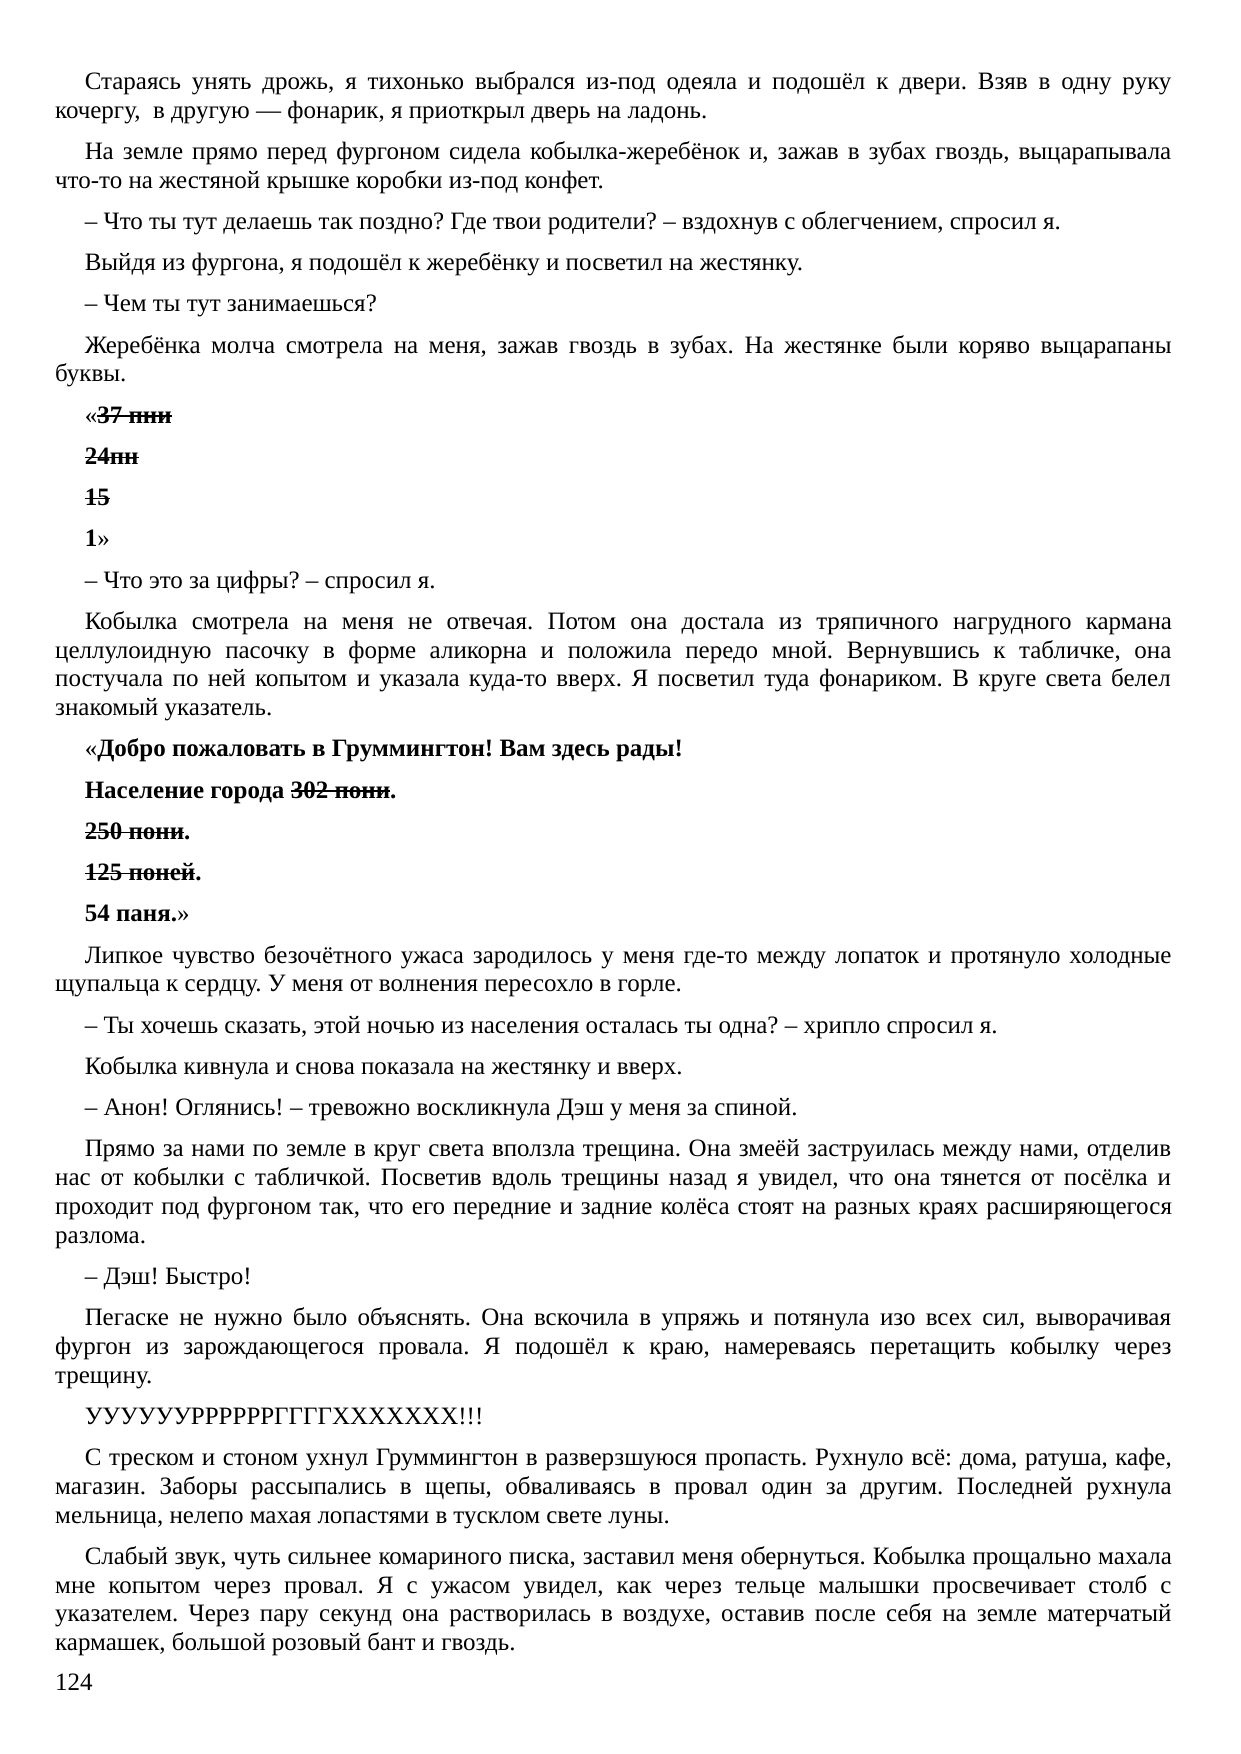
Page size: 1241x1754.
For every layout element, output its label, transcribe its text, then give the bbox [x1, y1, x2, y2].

text 1» [55, 523, 1173, 552]
text 24пн [55, 441, 1173, 470]
text 15 [55, 482, 1173, 511]
text – Дэш! Быстро! [55, 1261, 1173, 1290]
text 54 паня.» [55, 898, 1173, 927]
text Кобылка смотрела на меня не отвечая. Потом она достала из тряпичного нагрудного кармана целлулоидную пасочку в форме аликорна и положила передо мной. Вернувшись к табличке, она постучала по ней копытом и указала куда-то вверх. Я посветил туда фонариком. В круге света белел знакомый указатель. [55, 606, 1173, 721]
text Кобылка кивнула и снова показала на жестянку и вверх. [55, 1051, 1173, 1080]
text Стараясь унять дрожь, я тихонько выбрался из-под одеяла и подошёл к двери. Взяв в одну руку кочергу, в другую — фонарик, я приоткрыл дверь на ладонь. [55, 66, 1173, 123]
text «Добро пожаловать в Груммингтон! Вам здесь рады! [55, 733, 1173, 762]
text – Что ты тут делаешь так поздно? Где твои родители? – вздохнув с облегчением, спросил я. [55, 206, 1173, 235]
text 125 поней. [55, 857, 1173, 886]
text Жеребёнка молча смотрела на меня, зажав гвоздь в зубах. На жестянке были коряво выцарапаны буквы. [55, 330, 1173, 387]
text На земле прямо перед фургоном сидела кобылка-жеребёнок и, зажав в зубах гвоздь, выцарапывала что-то на жестяной крышке коробки из-под конфет. [55, 136, 1173, 193]
text С треском и стоном ухнул Груммингтон в разверзшуюся пропасть. Рухнуло всё: дома, ратуша, кафе, магазин. Заборы рассыпались в щепы, обваливаясь в провал один за другим. Последней рухнула мельница, нелепо махая лопастями в тусклом свете луны. [55, 1442, 1173, 1528]
text Население города 302 пони. [55, 775, 1173, 803]
text – Ты хочешь сказать, этой ночью из населения осталась ты одна? – хрипло спросил я. [55, 1010, 1173, 1038]
text – Анон! Оглянись! – тревожно воскликнула Дэш у меня за спиной. [55, 1092, 1173, 1121]
text Слабый звук, чуть сильнее комариного писка, заставил меня обернуться. Кобылка прощально махала мне копытом через провал. Я с ужасом увидел, как через тельце малышки просвечивает столб с указателем. Через пару секунд она растворилась в воздухе, оставив после себя на земле матерчатый кармашек, большой розовый бант и гвоздь. [55, 1541, 1173, 1656]
text 250 пони. [55, 816, 1173, 845]
text – Чем ты тут занимаешься? [55, 288, 1173, 317]
text УУУУУУРРРРРРГГГГХХХХХХХ!!! [55, 1401, 1173, 1430]
text «37 пни [55, 400, 1173, 428]
text – Что это за цифры? – спросил я. [55, 565, 1173, 593]
text Липкое чувство безочётного ужаса зародилось у меня где-то между лопаток и протянуло холодные щупальца к сердцу. У меня от волнения пересохло в горле. [55, 940, 1173, 997]
text Пегаске не нужно было объяснять. Она вскочила в упряжь и потянула изо всех сил, выворачивая фургон из зарождающегося провала. Я подошёл к краю, намереваясь перетащить кобылку через трещину. [55, 1302, 1173, 1388]
text Прямо за нами по земле в круг света вползла трещина. Она змеёй заструилась между нами, отделив нас от кобылки с табличкой. Посветив вдоль трещины назад я увидел, что она тянется от посёлка и проходит под фургоном так, что его передние и задние колёса стоят на разных краях расширяющегося разлома. [55, 1133, 1173, 1248]
text Выйдя из фургона, я подошёл к жеребёнку и посветил на жестянку. [55, 247, 1173, 276]
